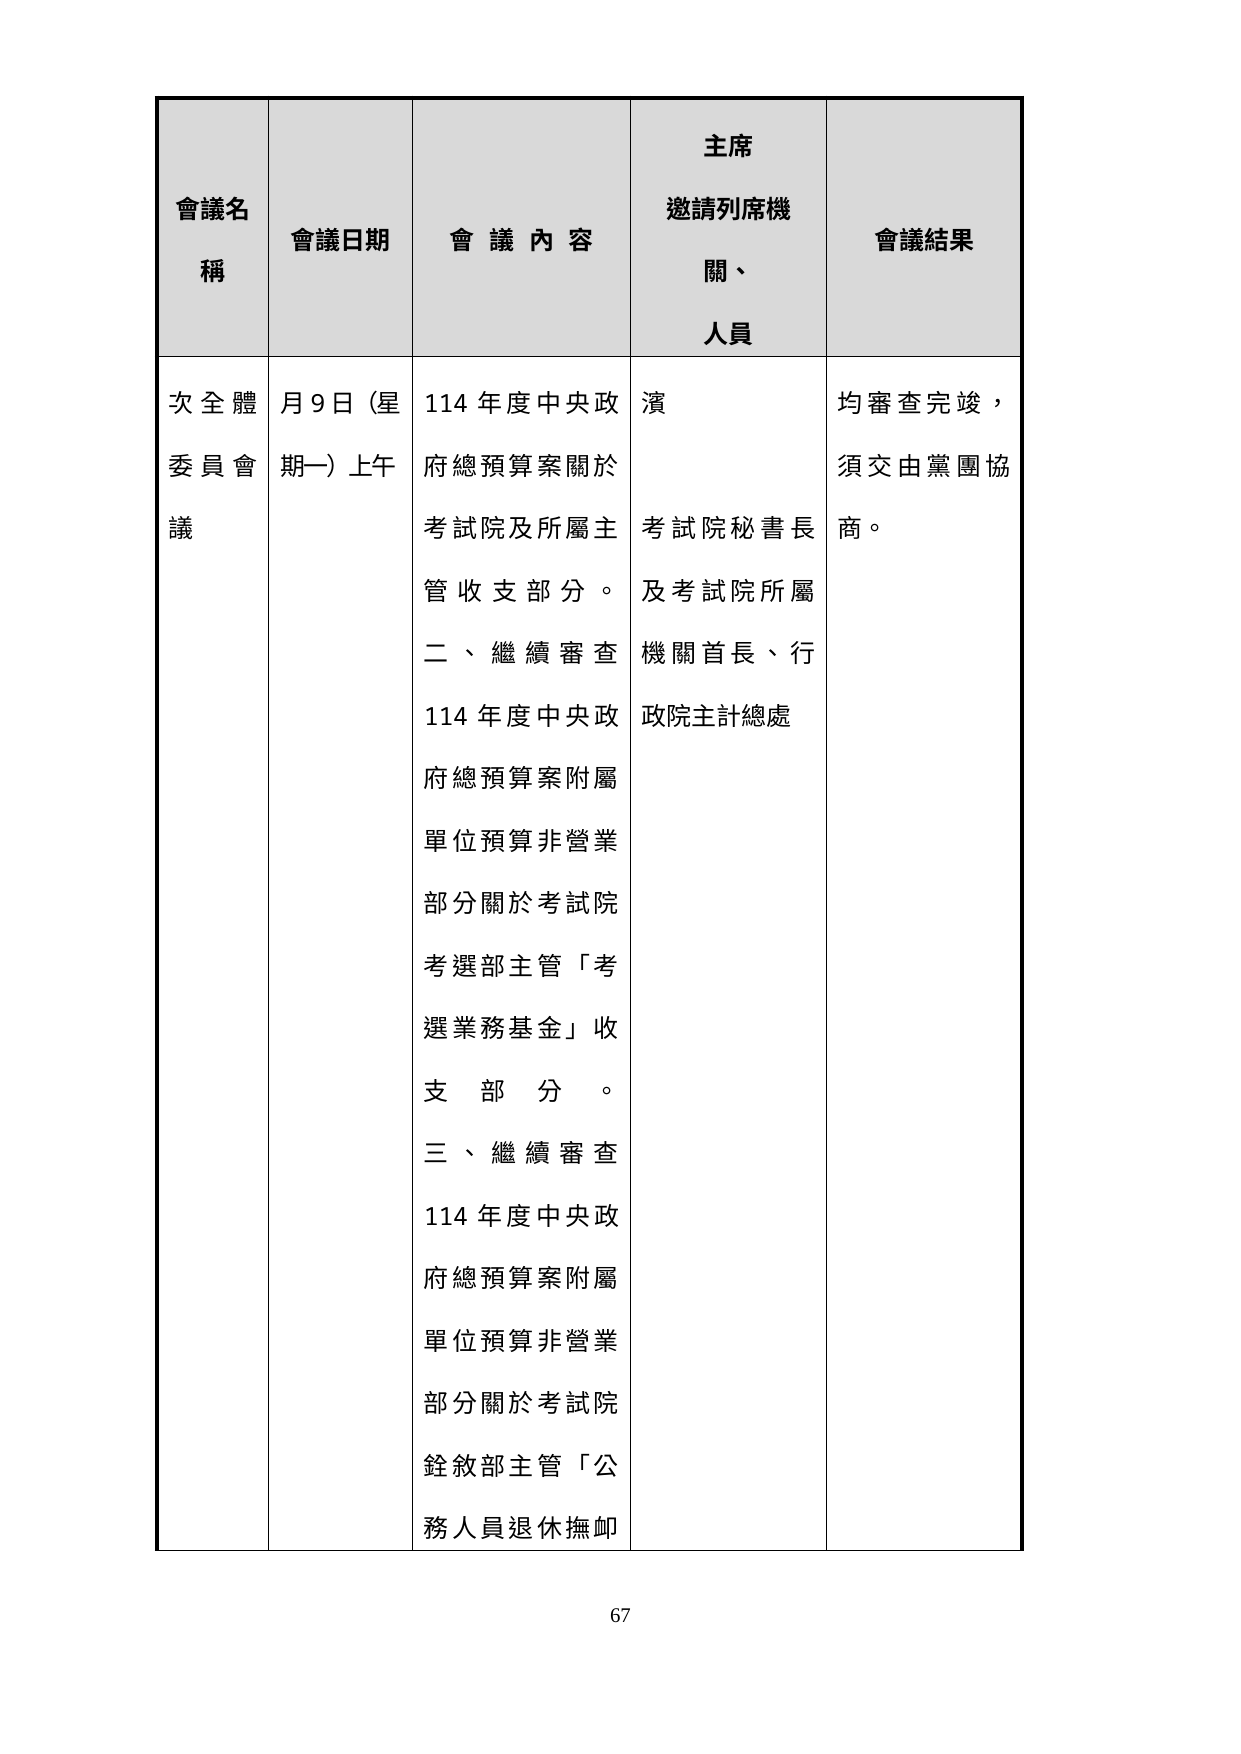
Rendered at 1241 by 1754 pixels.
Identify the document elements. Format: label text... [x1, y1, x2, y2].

table_cell 濱 考試院秘書長及考試院所屬機關首長、行政院主計總處 [631, 357, 826, 1550]
table_cell 114年度中央政府總預算案關於考試院及所屬主管收支部分。 二、繼續審查114年度中央政府總預算案附屬單位預算非營業部分關於考試院考選部主管「考選業務基金」收支部分。 三、繼續審查114年度中央政府總預算案附屬單位預算非營業部分關於考試院銓敘部主管「公務人員退休撫卹 [413, 357, 630, 1550]
table_header 會議內容 [413, 100, 630, 356]
table_header 主席 邀請列席機關、 人員 [631, 100, 826, 356]
table_header 會議結果 [827, 100, 1020, 356]
table_header 會議日期 [269, 100, 412, 356]
table_header 會議名稱 [159, 100, 268, 356]
table_cell 月9日（星期一）上午 [269, 357, 412, 1550]
table_cell 均審查完竣，須交由黨團協商。 [827, 357, 1020, 1550]
table_cell 次全體委員會議 [159, 357, 268, 1550]
